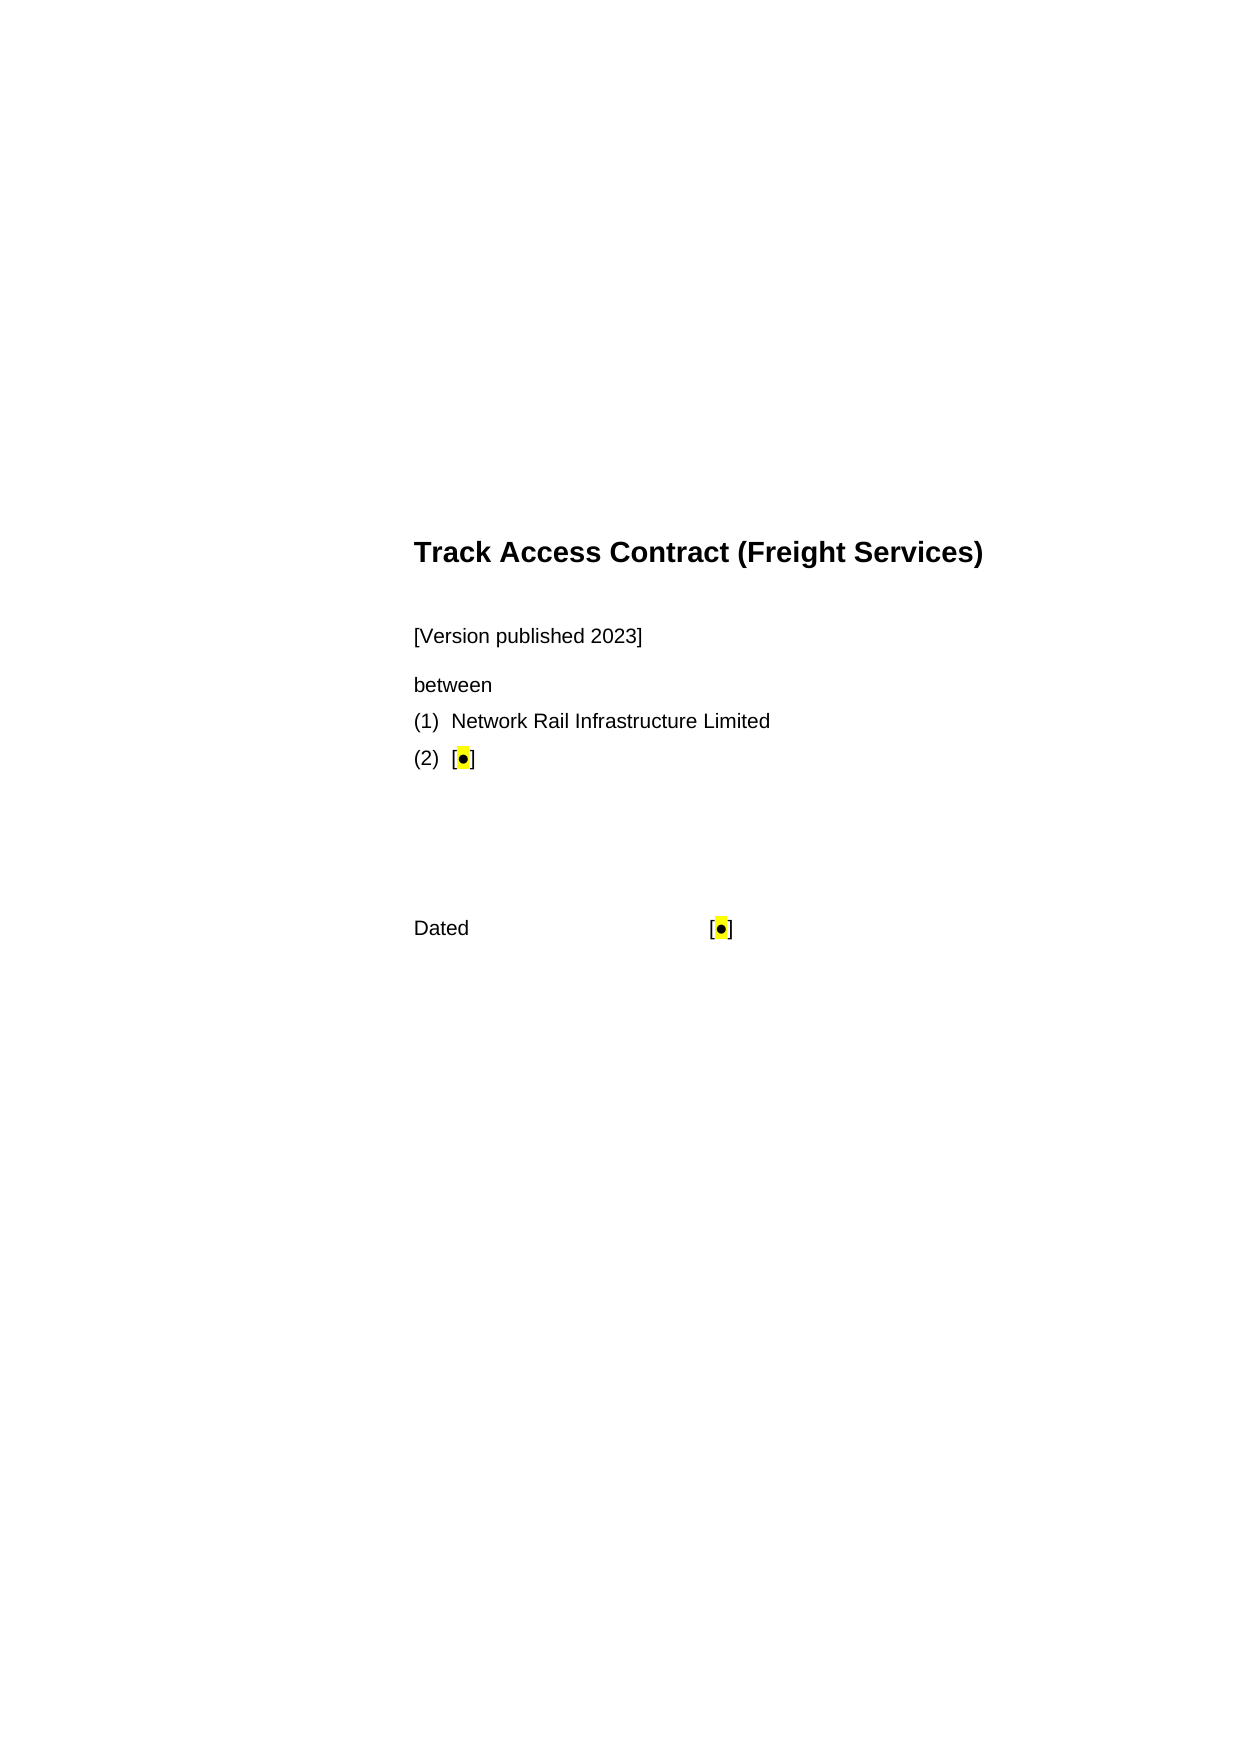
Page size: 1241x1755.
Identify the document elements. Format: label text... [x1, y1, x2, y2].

table_cell [136, 891, 1122, 903]
table_cell Track Access Contract (Freight Services) [Version published 2023] between Network Rail Infrastructure Limited [●] [402, 523, 1034, 891]
table_cell [1034, 523, 1122, 891]
table_cell [1034, 903, 1122, 1003]
table_cell Dated [●] [402, 903, 1034, 1003]
table_header [136, 177, 1122, 523]
table_cell [1034, 1186, 1122, 1481]
table_cell [136, 523, 402, 891]
table_cell [136, 903, 402, 1003]
table_cell [402, 1186, 1034, 1481]
table_cell [136, 1186, 402, 1481]
table_cell [136, 1004, 1122, 1186]
